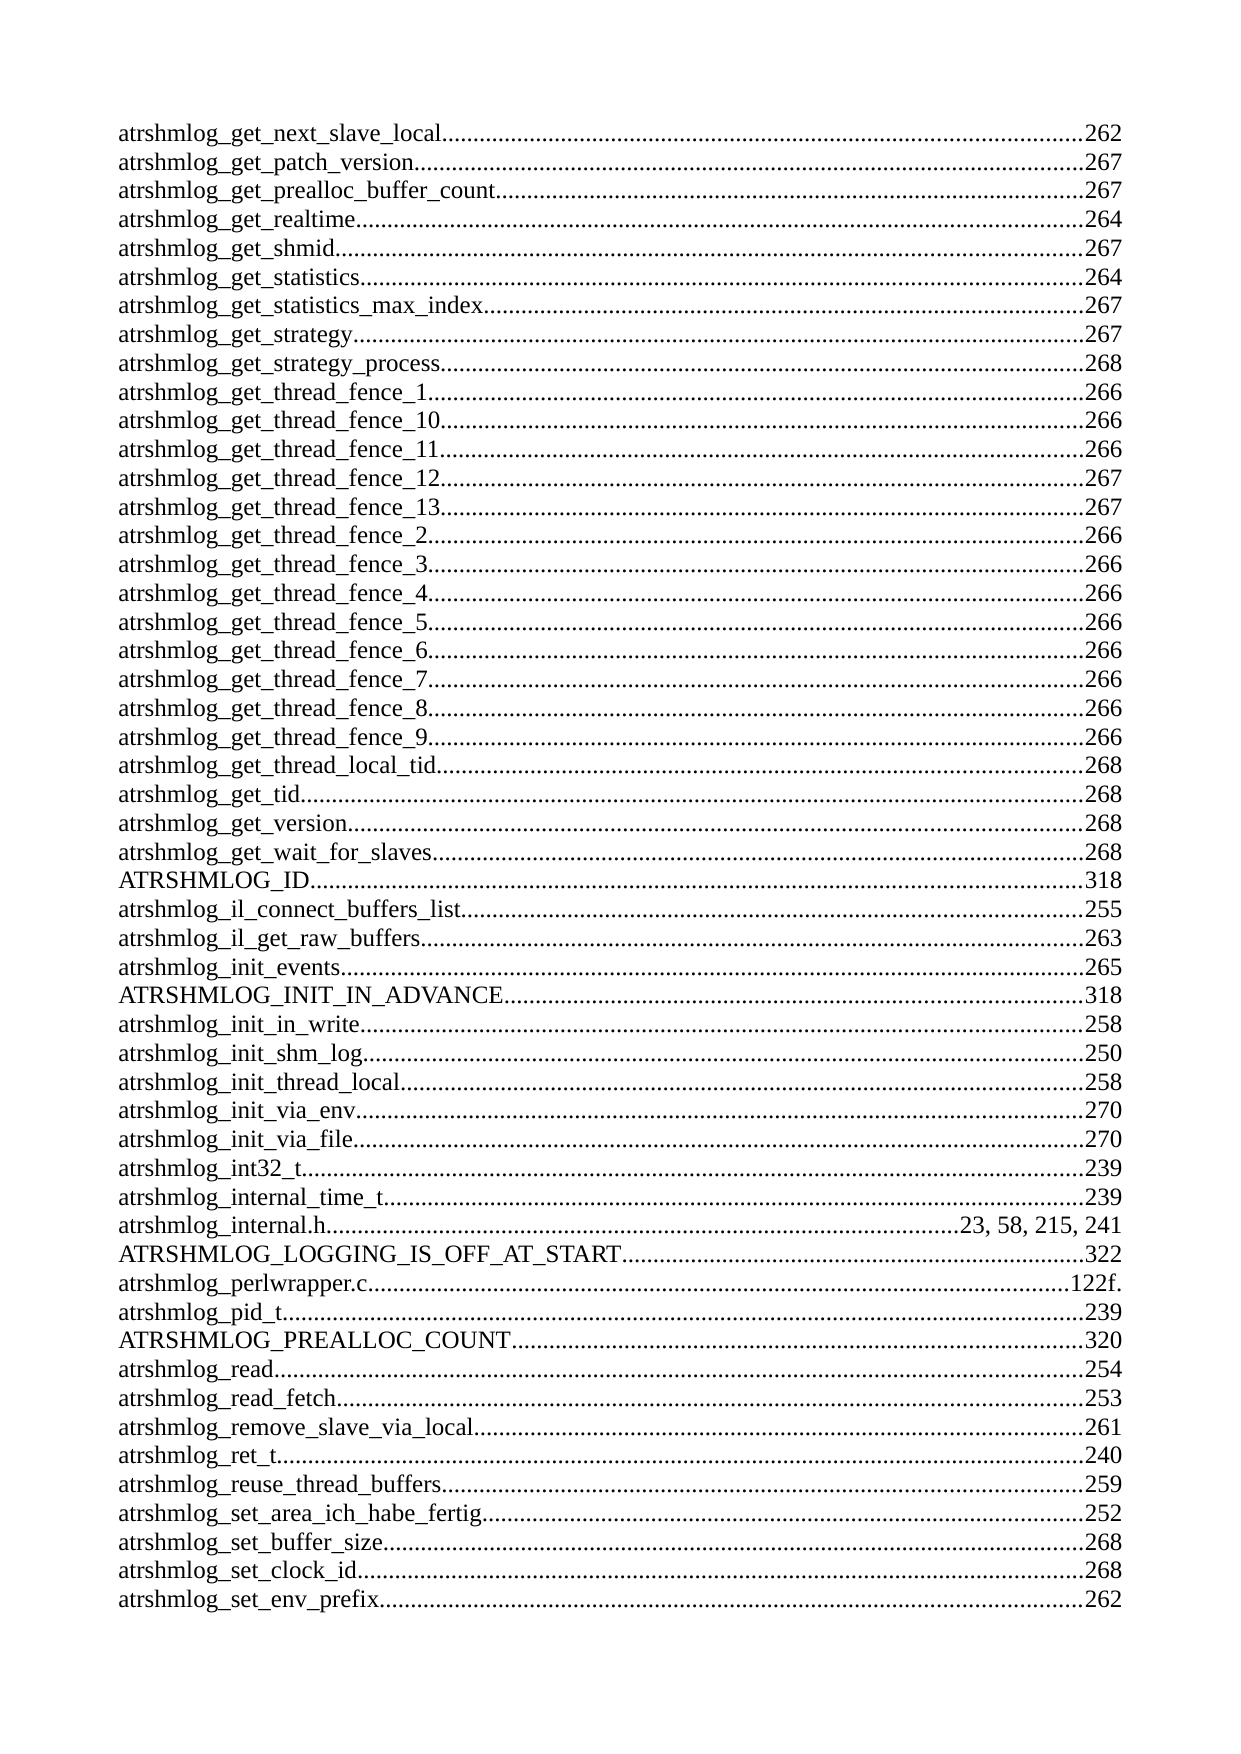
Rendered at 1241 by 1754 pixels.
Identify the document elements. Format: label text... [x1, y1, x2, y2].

text atrshmlog_init_events 265 [118, 952, 1122, 981]
text atrshmlog_il_connect_buffers_list 255 [118, 894, 1122, 923]
text atrshmlog_get_realtime 264 [118, 204, 1122, 233]
text atrshmlog_perlwrapper.c 122f. [118, 1268, 1122, 1297]
text atrshmlog_get_patch_version 267 [118, 147, 1122, 176]
text atrshmlog_get_thread_fence_8 266 [118, 693, 1122, 722]
text atrshmlog_set_area_ich_habe_fertig 252 [118, 1498, 1122, 1527]
text atrshmlog_get_thread_fence_3 266 [118, 549, 1122, 578]
text atrshmlog_get_statistics 264 [118, 262, 1122, 291]
text atrshmlog_read_fetch 253 [118, 1383, 1122, 1412]
text atrshmlog_set_clock_id 268 [118, 1556, 1122, 1584]
text atrshmlog_get_thread_fence_7 266 [118, 664, 1122, 693]
text atrshmlog_get_wait_for_slaves 268 [118, 837, 1122, 866]
text atrshmlog_get_thread_fence_1 266 [118, 377, 1122, 406]
text atrshmlog_get_thread_fence_12 267 [118, 463, 1122, 492]
text atrshmlog_get_thread_local_tid 268 [118, 751, 1122, 779]
text atrshmlog_get_next_slave_local 262 [118, 118, 1122, 147]
text atrshmlog_il_get_raw_buffers 263 [118, 923, 1122, 952]
text atrshmlog_init_via_file 270 [118, 1124, 1122, 1153]
text ATRSHMLOG_ID 318 [118, 866, 1122, 894]
text atrshmlog_ret_t 240 [118, 1441, 1122, 1469]
text atrshmlog_get_strategy 267 [118, 319, 1122, 348]
text ATRSHMLOG_PREALLOC_COUNT 320 [118, 1326, 1122, 1354]
text atrshmlog_internal.h 23, 58, 215, 241 [118, 1211, 1122, 1239]
text atrshmlog_get_prealloc_buffer_count 267 [118, 176, 1122, 204]
text atrshmlog_internal_time_t 239 [118, 1182, 1122, 1211]
text atrshmlog_get_thread_fence_11 266 [118, 434, 1122, 463]
text atrshmlog_get_strategy_process 268 [118, 348, 1122, 377]
text atrshmlog_get_thread_fence_4 266 [118, 578, 1122, 607]
text atrshmlog_get_thread_fence_6 266 [118, 636, 1122, 664]
text atrshmlog_remove_slave_via_local 261 [118, 1412, 1122, 1441]
text atrshmlog_pid_t 239 [118, 1297, 1122, 1326]
text atrshmlog_read 254 [118, 1354, 1122, 1383]
text atrshmlog_init_thread_local 258 [118, 1067, 1122, 1096]
text atrshmlog_get_thread_fence_9 266 [118, 722, 1122, 751]
text atrshmlog_init_via_env 270 [118, 1096, 1122, 1124]
text atrshmlog_get_thread_fence_2 266 [118, 521, 1122, 549]
text atrshmlog_get_statistics_max_index 267 [118, 291, 1122, 319]
text atrshmlog_get_tid 268 [118, 779, 1122, 808]
text atrshmlog_reuse_thread_buffers 259 [118, 1469, 1122, 1498]
text atrshmlog_init_in_write 258 [118, 1009, 1122, 1038]
text atrshmlog_get_thread_fence_13 267 [118, 492, 1122, 521]
text atrshmlog_get_version 268 [118, 808, 1122, 837]
text atrshmlog_int32_t 239 [118, 1153, 1122, 1182]
text atrshmlog_init_shm_log 250 [118, 1038, 1122, 1067]
text atrshmlog_get_thread_fence_10 266 [118, 406, 1122, 434]
text ATRSHMLOG_LOGGING_IS_OFF_AT_START 322 [118, 1239, 1122, 1268]
text atrshmlog_get_thread_fence_5 266 [118, 607, 1122, 636]
text atrshmlog_set_env_prefix 262 [118, 1584, 1122, 1613]
text ATRSHMLOG_INIT_IN_ADVANCE 318 [118, 981, 1122, 1009]
text atrshmlog_get_shmid 267 [118, 233, 1122, 262]
text atrshmlog_set_buffer_size 268 [118, 1527, 1122, 1556]
